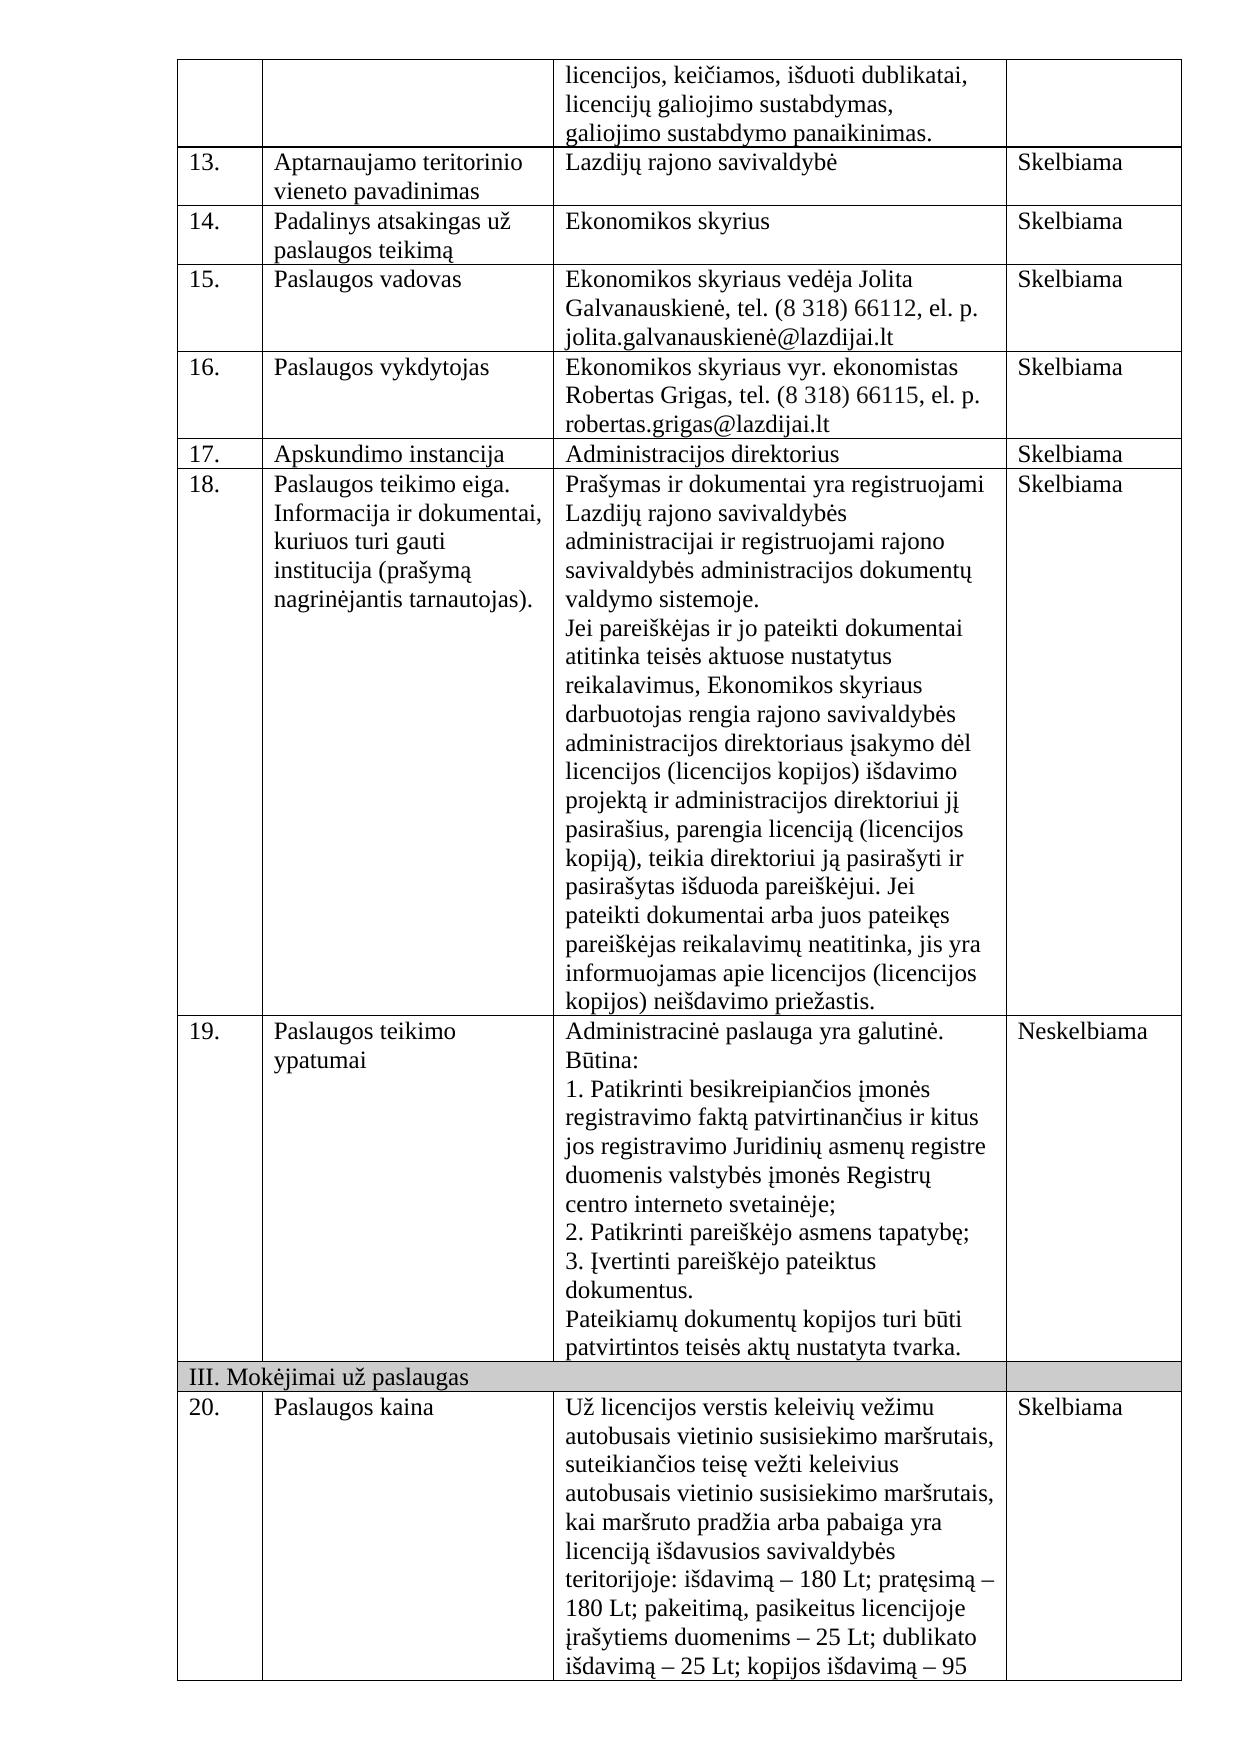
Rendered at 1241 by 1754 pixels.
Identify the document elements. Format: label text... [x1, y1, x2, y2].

table_cell Padalinys atsakingas už paslaugos teikimą [263, 206, 553, 263]
table_cell 18. [178, 469, 262, 1015]
table_cell Paslaugos kaina [263, 1392, 553, 1679]
table_cell Skelbiama [1007, 352, 1181, 438]
table_cell 15. [178, 265, 262, 351]
table_cell Paslaugos vykdytojas [263, 352, 553, 438]
table_cell Ekonomikos skyriaus vedėja Jolita Galvanauskienė, tel. (8 318) 66112, el. p. jolita.galvanauskienė@lazdijai.lt [554, 265, 1006, 351]
table_cell [1007, 1362, 1181, 1391]
table_cell Skelbiama [1007, 265, 1181, 351]
table_cell [178, 60, 262, 146]
table_cell [263, 60, 553, 146]
table_cell 20. [178, 1392, 262, 1679]
table_cell Skelbiama [1007, 206, 1181, 263]
table_cell Paslaugos teikimo eiga. Informacija ir dokumentai, kuriuos turi gauti institucija (prašymą nagrinėjantis tarnautojas). [263, 469, 553, 1015]
table_cell Aptarnaujamo teritorinio vieneto pavadinimas [263, 148, 553, 205]
table_cell Administracijos direktorius [554, 439, 1006, 468]
table_cell Lazdijų rajono savivaldybė [554, 148, 1006, 205]
table_cell Už licencijos verstis keleivių vežimu autobusais vietinio susisiekimo maršrutais, suteikiančios teisę vežti keleivius autobusais vietinio susisiekimo maršrutais, kai maršruto pradžia arba pabaiga yra licenciją išdavusios savivaldybės teritorijoje: išdavimą – 180 Lt; pratęsimą – 180 Lt; pakeitimą, pasikeitus licencijoje įrašytiems duomenims – 25 Lt; dublikato išdavimą – 25 Lt; kopijos išdavimą – 95 [554, 1392, 1006, 1679]
table_cell Neskelbiama [1007, 1016, 1181, 1361]
table_cell Apskundimo instancija [263, 439, 553, 468]
table_cell Administracinė paslauga yra galutinė. Būtina: 1. Patikrinti besikreipiančios įmonės registravimo faktą patvirtinančius ir kitus jos registravimo Juridinių asmenų registre duomenis valstybės įmonės Registrų centro interneto svetainėje; 2. Patikrinti pareiškėjo asmens tapatybę; 3. Įvertinti pareiškėjo pateiktus dokumentus. Pateikiamų dokumentų kopijos turi būti patvirtintos teisės aktų nustatyta tvarka. [554, 1016, 1006, 1361]
table_cell Paslaugos vadovas [263, 265, 553, 351]
table_cell 16. [178, 352, 262, 438]
table_cell Prašymas ir dokumentai yra registruojami Lazdijų rajono savivaldybės administracijai ir registruojami rajono savivaldybės administracijos dokumentų valdymo sistemoje. Jei pareiškėjas ir jo pateikti dokumentai atitinka teisės aktuose nustatytus reikalavimus, Ekonomikos skyriaus darbuotojas rengia rajono savivaldybės administracijos direktoriaus įsakymo dėl licencijos (licencijos kopijos) išdavimo projektą ir administracijos direktoriui jį pasirašius, parengia licenciją (licencijos kopiją), teikia direktoriui ją pasirašyti ir pasirašytas išduoda pareiškėjui. Jei pateikti dokumentai arba juos pateikęs pareiškėjas reikalavimų neatitinka, jis yra informuojamas apie licencijos (licencijos kopijos) neišdavimo priežastis. [554, 469, 1006, 1015]
table_cell Ekonomikos skyrius [554, 206, 1006, 263]
table_cell III. Mokėjimai už paslaugas [178, 1362, 1006, 1391]
table_cell Skelbiama [1007, 148, 1181, 205]
table_cell Paslaugos teikimo ypatumai [263, 1016, 553, 1361]
table_cell 13. [178, 148, 262, 205]
table_cell licencijos, keičiamos, išduoti dublikatai, licencijų galiojimo sustabdymas, galiojimo sustabdymo panaikinimas. [554, 60, 1006, 146]
table_cell 19. [178, 1016, 262, 1361]
table_cell Skelbiama [1007, 1392, 1181, 1679]
table_cell 17. [178, 439, 262, 468]
table_cell Skelbiama [1007, 439, 1181, 468]
table_cell [1007, 60, 1181, 146]
table_cell Skelbiama [1007, 469, 1181, 1015]
table_cell Ekonomikos skyriaus vyr. ekonomistas Robertas Grigas, tel. (8 318) 66115, el. p. robertas.grigas@lazdijai.lt [554, 352, 1006, 438]
table_cell 14. [178, 206, 262, 263]
